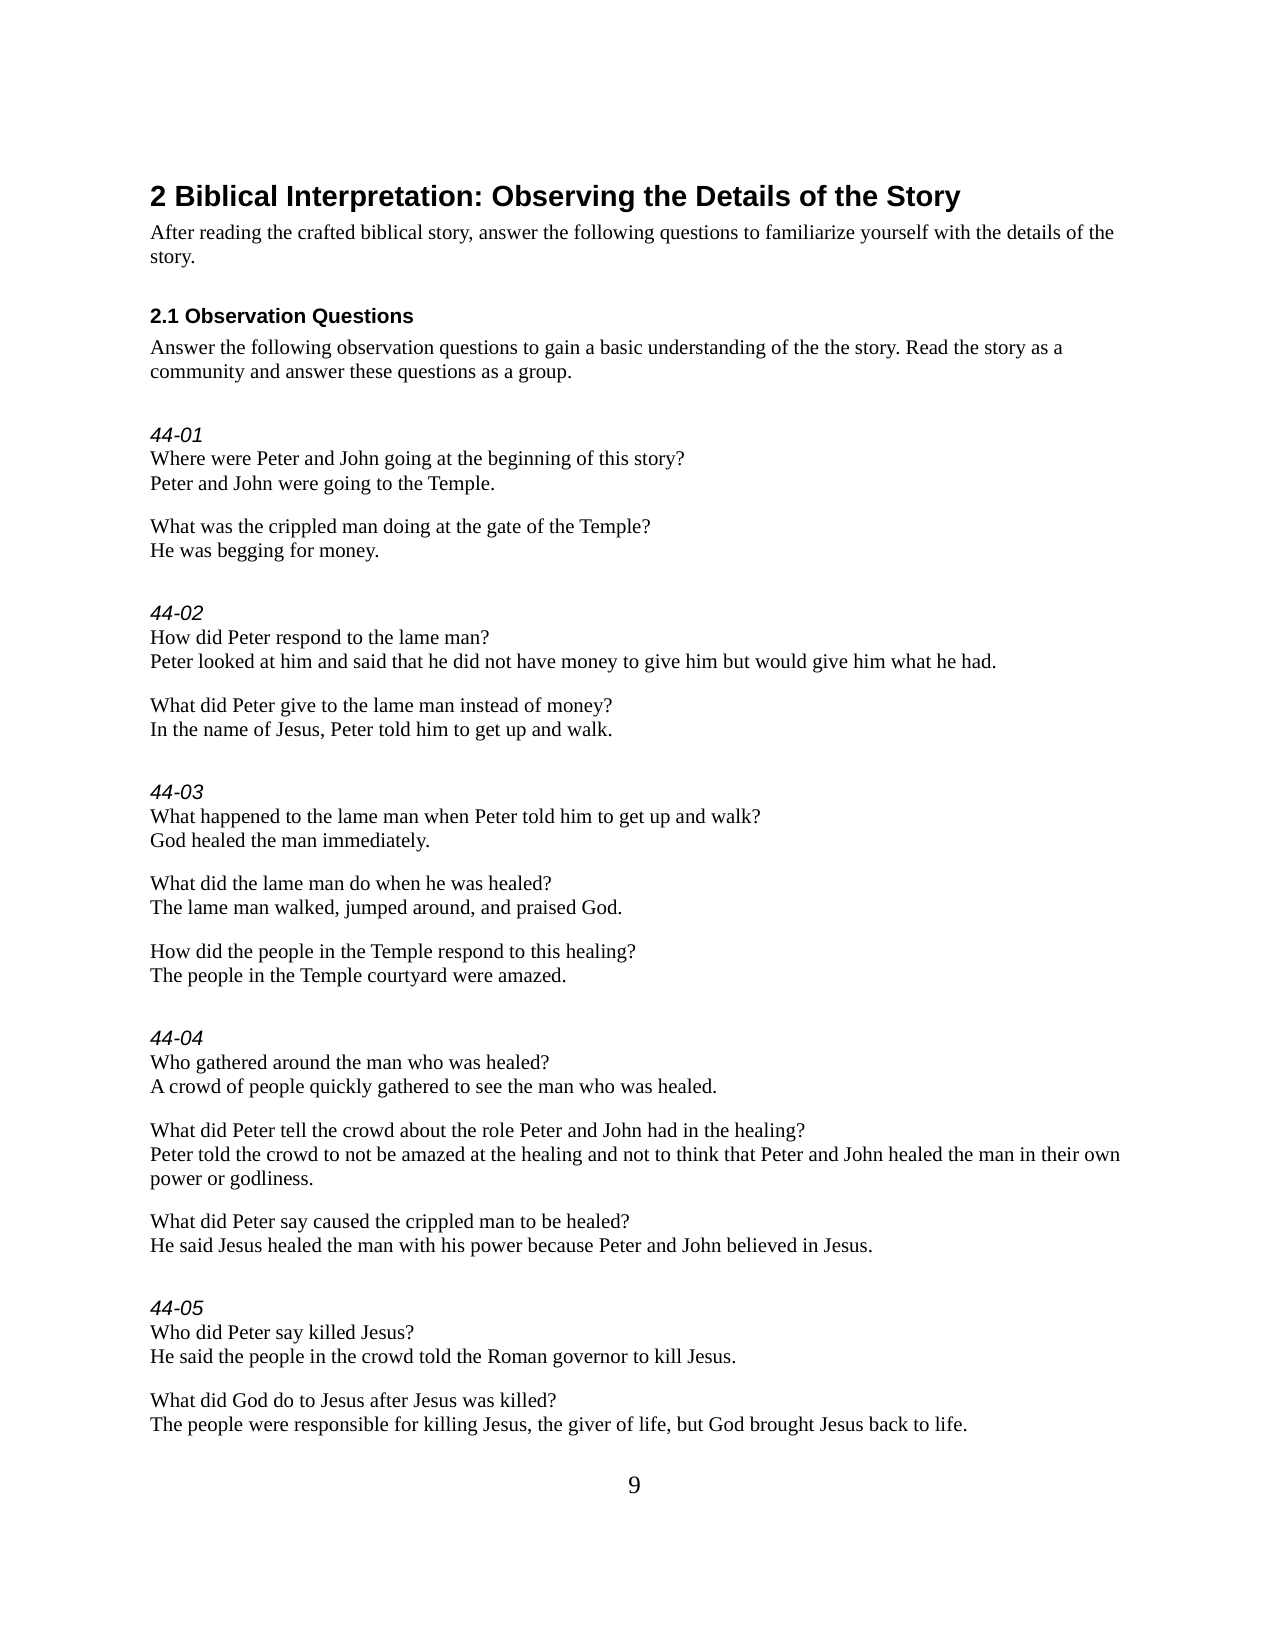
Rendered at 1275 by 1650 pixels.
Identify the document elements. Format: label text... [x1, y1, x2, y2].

text After reading the crafted biblical story, answer the following questions to familiarize yourself with the details of the story. [150, 220, 1125, 268]
text What did Peter say caused the crippled man to be healed? He said Jesus healed the man with his power because Peter and John believed in Jesus. [150, 1209, 1125, 1257]
text What did Peter give to the lame man instead of money? In the name of Jesus, Peter told him to get up and walk. [150, 693, 1125, 741]
subtitle 44-05 [150, 1296, 1125, 1320]
subtitle 44-03 [150, 780, 1125, 804]
text What happened to the lame man when Peter told him to get up and walk? God healed the man immediately. [150, 804, 1125, 852]
subtitle 44-01 [150, 422, 1125, 446]
subtitle 2 Biblical Interpretation: Observing the Details of the Story [150, 179, 1125, 212]
text What did the lame man do when he was healed? The lame man walked, jumped around, and praised God. [150, 871, 1125, 919]
subtitle 44-02 [150, 601, 1125, 625]
subtitle 2.1 Observation Questions [150, 304, 1125, 328]
subtitle 44-04 [150, 1026, 1125, 1050]
text How did Peter respond to the lame man? Peter looked at him and said that he did not have money to give him but would give him what he had. [150, 625, 1125, 673]
text What did God do to Jesus after Jesus was killed? The people were responsible for killing Jesus, the giver of life, but God brought Jesus back to life. [150, 1388, 1125, 1436]
text Who did Peter say killed Jesus? He said the people in the crowd told the Roman governor to kill Jesus. [150, 1320, 1125, 1368]
text How did the people in the Temple respond to this healing? The people in the Temple courtyard were amazed. [150, 939, 1125, 987]
text Answer the following observation questions to gain a basic understanding of the the story. Read the story as a community and answer these questions as a group. [150, 335, 1125, 383]
text Who gathered around the man who was healed? A crowd of people quickly gathered to see the man who was healed. [150, 1050, 1125, 1098]
text What did Peter tell the crowd about the role Peter and John had in the healing? Peter told the crowd to not be amazed at the healing and not to think that Peter and John healed the man in their own power or godliness. [150, 1117, 1125, 1190]
text What was the crippled man doing at the gate of the Temple? He was begging for money. [150, 514, 1125, 562]
text Where were Peter and John going at the beginning of this story? Peter and John were going to the Temple. [150, 446, 1125, 494]
